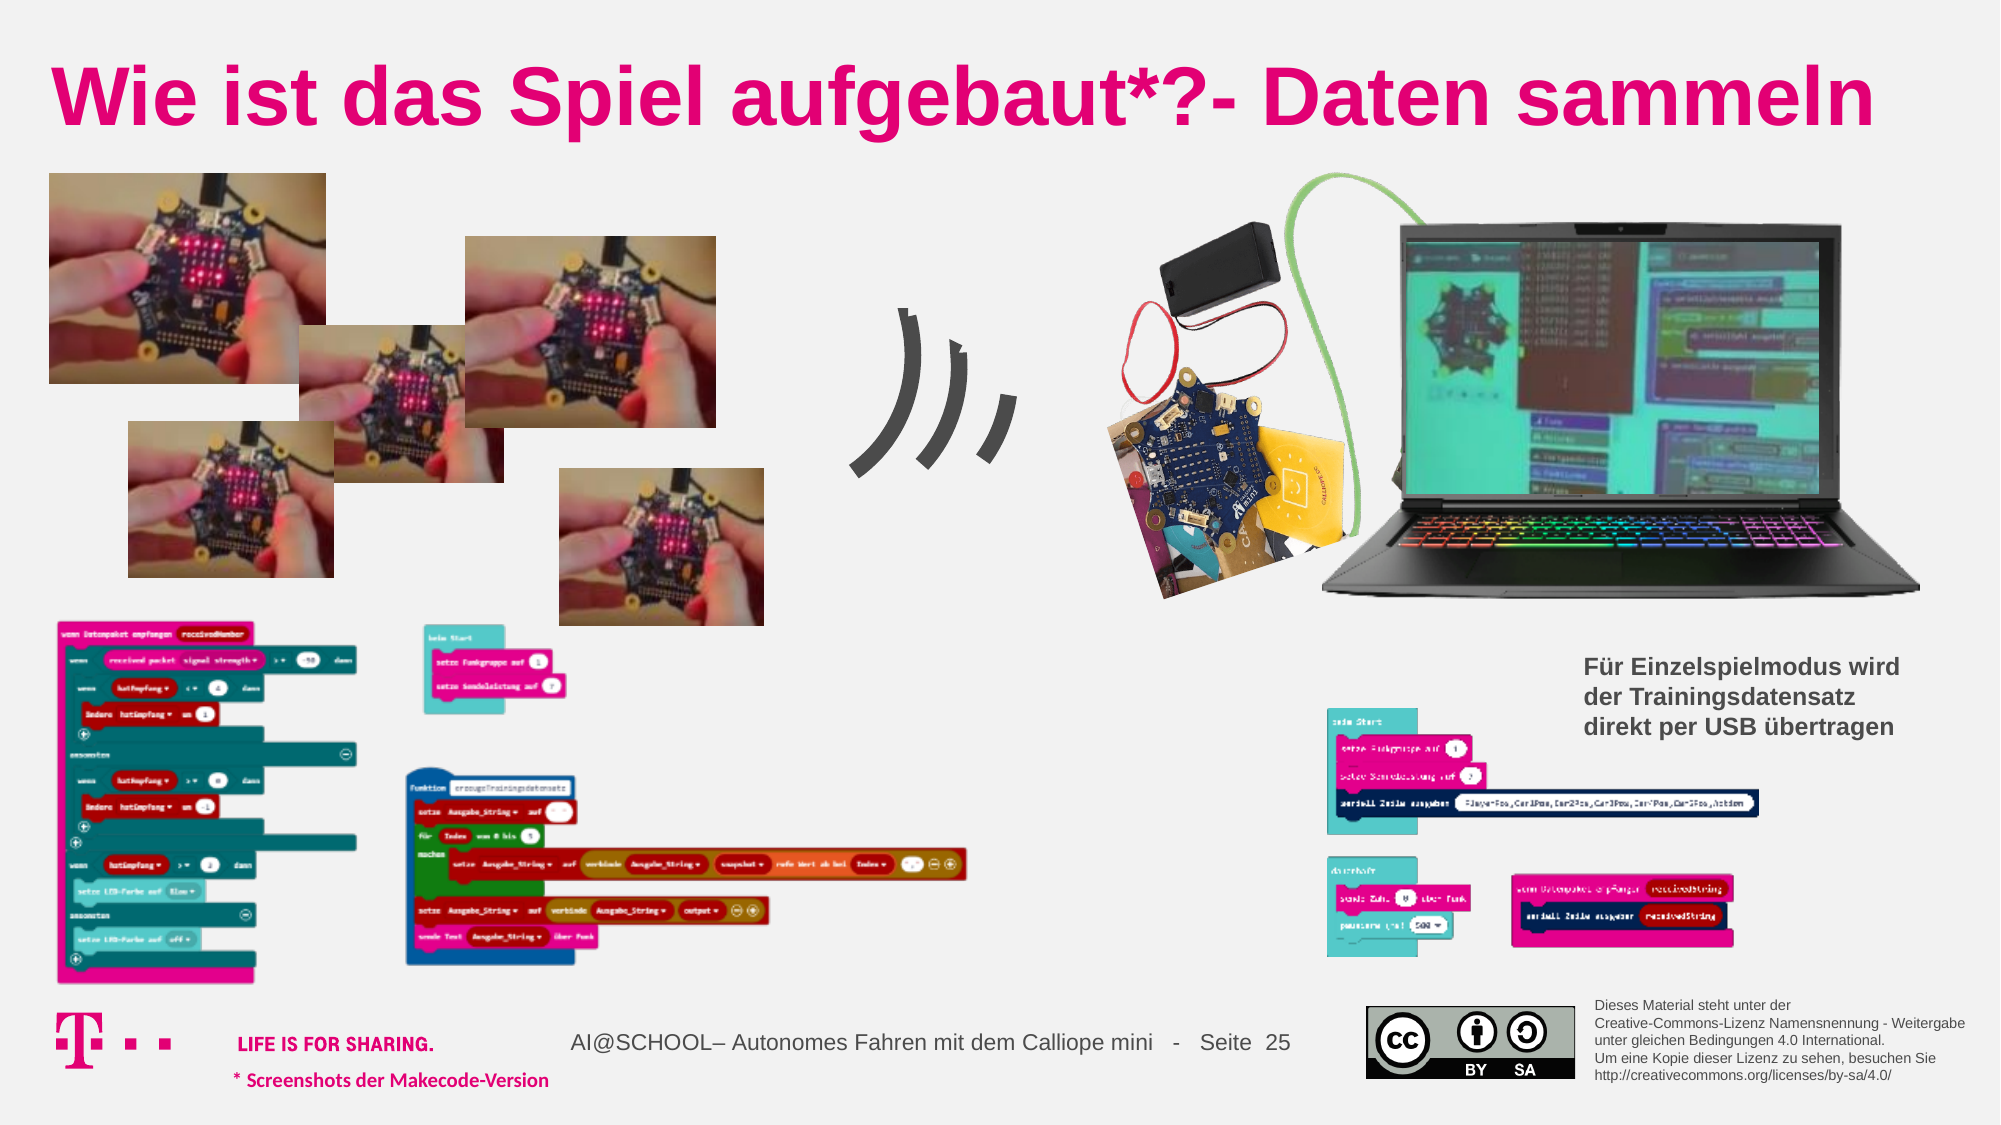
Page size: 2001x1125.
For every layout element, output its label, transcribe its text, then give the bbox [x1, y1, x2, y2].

picture [1052, 143, 1923, 613]
picture [1327, 708, 1759, 957]
text_box * Screenshots der Makecode-Version [216, 1058, 571, 1100]
text_box Wie ist das Spiel aufgebaut*?- Daten sammeln [36, 45, 1964, 174]
picture [36, 468, 993, 1013]
text_box Für Einzelspielmodus wird der Trainingsdatensatz direkt per USB übertragen [1571, 644, 1946, 756]
picture [49, 173, 716, 578]
